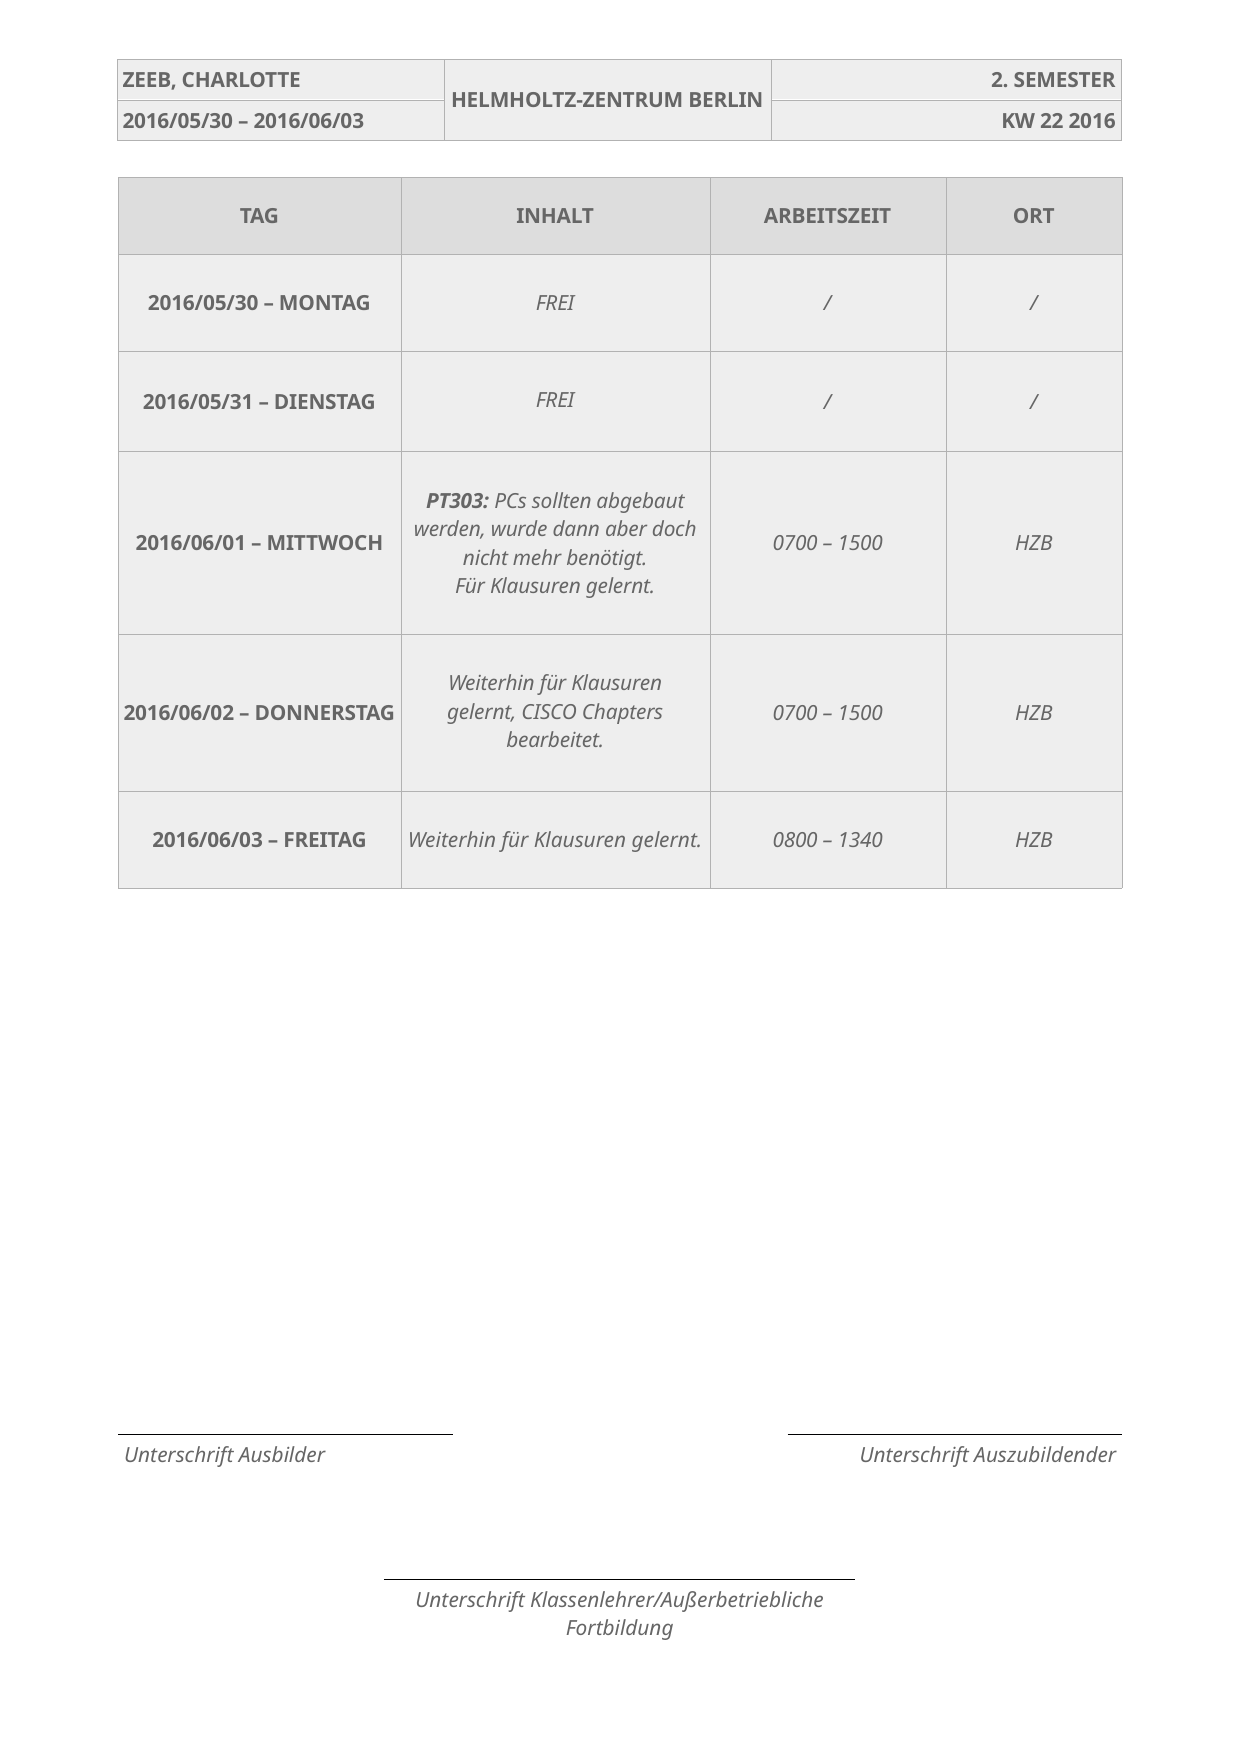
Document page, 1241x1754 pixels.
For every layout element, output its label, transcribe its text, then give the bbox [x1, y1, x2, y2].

table_header TAG [119, 178, 401, 254]
table_cell Weiterhin für Klausuren gelernt. [402, 792, 710, 888]
table_header ORT [947, 178, 1122, 254]
table_cell 2016/05/31 – DIENSTAG [119, 352, 401, 451]
table_header INHALT [402, 178, 710, 254]
table_cell Weiterhin für Klausuren gelernt, CISCO Chapters bearbeitet. [402, 635, 710, 791]
table_cell 2016/06/02 – DONNERSTAG [119, 635, 401, 791]
table_cell FREI [402, 352, 710, 451]
table_cell 2016/05/30 – MONTAG [119, 255, 401, 351]
table_cell FREI [402, 255, 710, 351]
table_cell / [947, 255, 1122, 351]
table_cell HZB [947, 635, 1122, 791]
table_cell PT303: PCs sollten abgebaut werden, wurde dann aber doch nicht mehr benötigt. Für Klausuren gelernt. [402, 452, 710, 634]
table_cell / [711, 255, 946, 351]
table_cell / [947, 352, 1122, 451]
table_cell 0700 – 1500 [711, 452, 946, 634]
table_cell 0700 – 1500 [711, 635, 946, 791]
table_cell 2016/06/01 – MITTWOCH [119, 452, 401, 634]
table_cell HZB [947, 452, 1122, 634]
table_header ARBEITSZEIT [711, 178, 946, 254]
table_cell 0800 – 1340 [711, 792, 946, 888]
table_cell 2016/06/03 – FREITAG [119, 792, 401, 888]
table_cell / [711, 352, 946, 451]
table_cell HZB [947, 792, 1122, 888]
